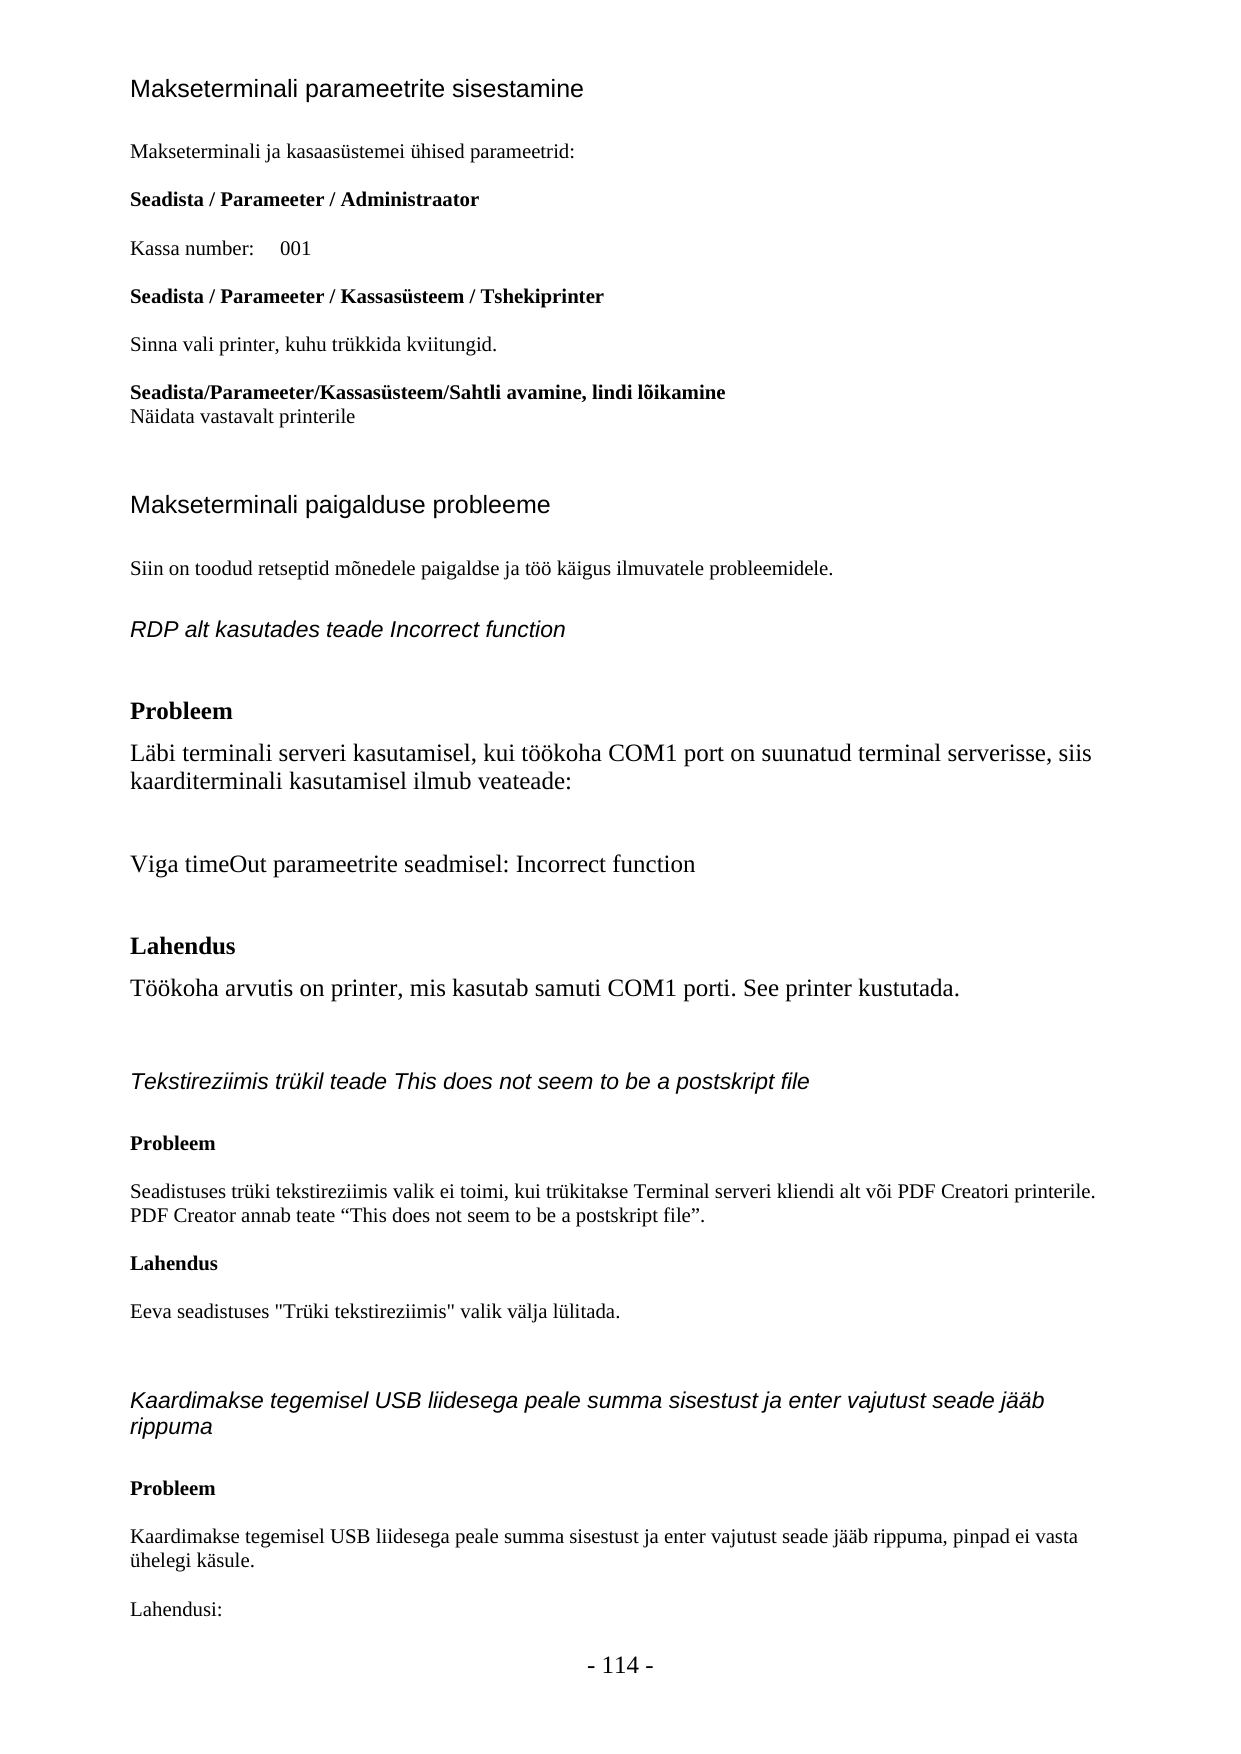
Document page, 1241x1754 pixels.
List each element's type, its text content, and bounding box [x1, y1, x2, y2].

text Lahendus [130, 1251, 1110, 1275]
subtitle Makseterminali parameetrite sisestamine [130, 74, 1110, 103]
text Siin on toodud retseptid mõnedele paigaldse ja töö käigus ilmuvatele probleemidele. [130, 556, 1110, 580]
text Töökoha arvutis on printer, mis kasutab samuti COM1 porti. See printer kustutada. [130, 973, 1110, 1001]
subtitle Tekstireziimis trükil teade This does not seem to be a postskript file [130, 1068, 1110, 1094]
text Kassa number: 001 [130, 235, 1110, 259]
subtitle Kaardimakse tegemisel USB liidesega peale summa sisestust ja enter vajutust seade jääb rippuma [130, 1387, 1110, 1440]
text Kaardimakse tegemisel USB liidesega peale summa sisestust ja enter vajutust seade jääb rippuma, pinpad ei vasta ühelegi käsule. [130, 1524, 1110, 1572]
text Seadista/Parameeter/Kassasüsteem/Sahtli avamine, lindi lõikamine [130, 380, 1110, 404]
text Seadista / Parameeter / Administraator [130, 187, 1110, 211]
subtitle RDP alt kasutades teade Incorrect function [130, 616, 1110, 643]
text Eeva seadistuses "Trüki tekstireziimis" valik välja lülitada. [130, 1299, 1110, 1323]
subtitle Makseterminali paigalduse probleeme [130, 490, 1110, 519]
text Seadista / Parameeter / Kassasüsteem / Tshekiprinter [130, 283, 1110, 308]
text Näidata vastavalt printerile [130, 404, 1110, 428]
text Makseterminali ja kasaasüstemei ühised parameetrid: [130, 139, 1110, 163]
text Probleem [130, 1476, 1110, 1500]
text Probleem [130, 1131, 1110, 1155]
text Viga timeOut parameetrite seadmisel: Incorrect function [130, 849, 1110, 878]
text Läbi terminali serveri kasutamisel, kui töökoha COM1 port on suunatud terminal serverisse, siis kaarditerminali kasutamisel ilmub veateade: [130, 738, 1110, 795]
text Lahendusi: [130, 1597, 1110, 1621]
text Lahendus [130, 931, 1110, 960]
text Sinna vali printer, kuhu trükkida kviitungid. [130, 332, 1110, 356]
text Probleem [130, 696, 1110, 725]
text Seadistuses trüki tekstireziimis valik ei toimi, kui trükitakse Terminal serveri kliendi alt või PDF Creatori printerile. PDF Creator annab teate “This does not seem to be a postskript file”. [130, 1179, 1110, 1227]
